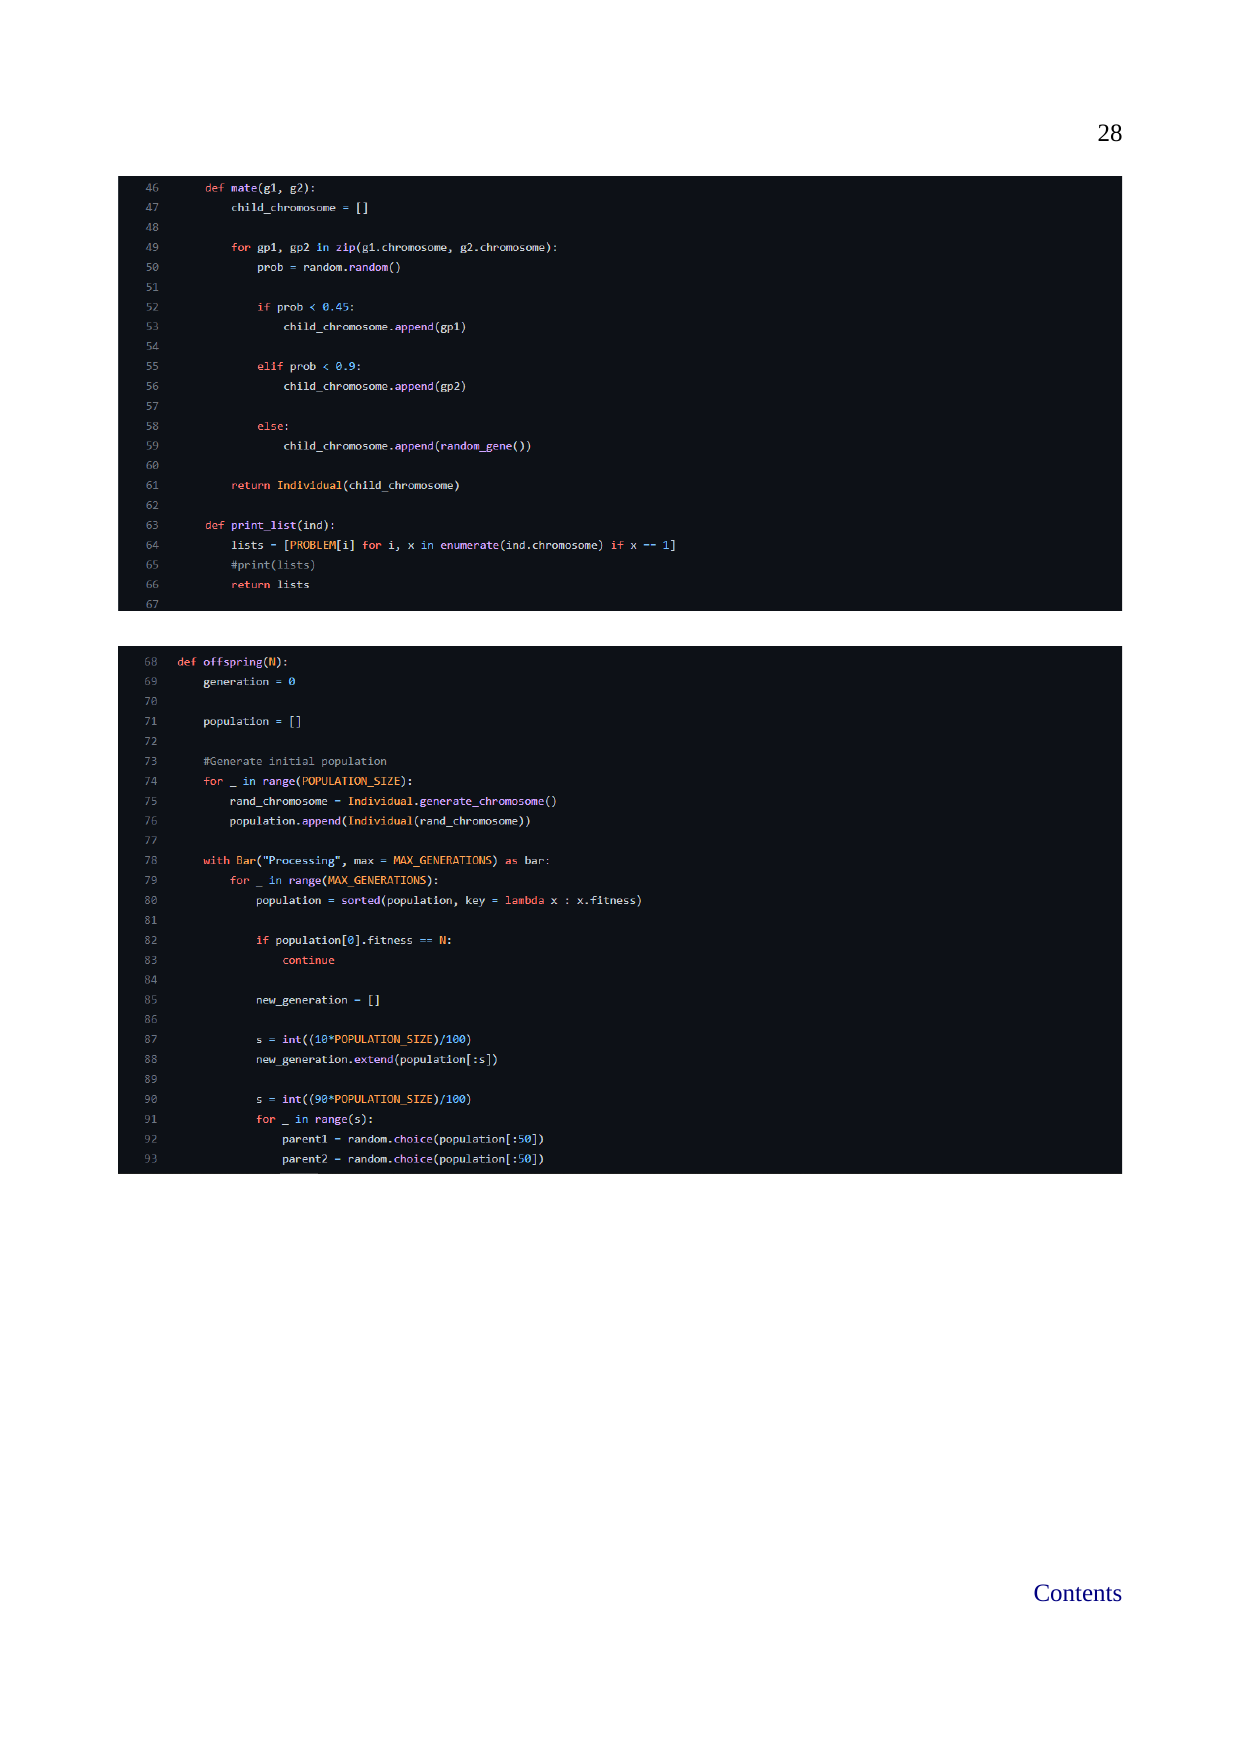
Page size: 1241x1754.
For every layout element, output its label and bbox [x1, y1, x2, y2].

picture [118, 646, 1123, 1174]
picture [118, 176, 1123, 611]
